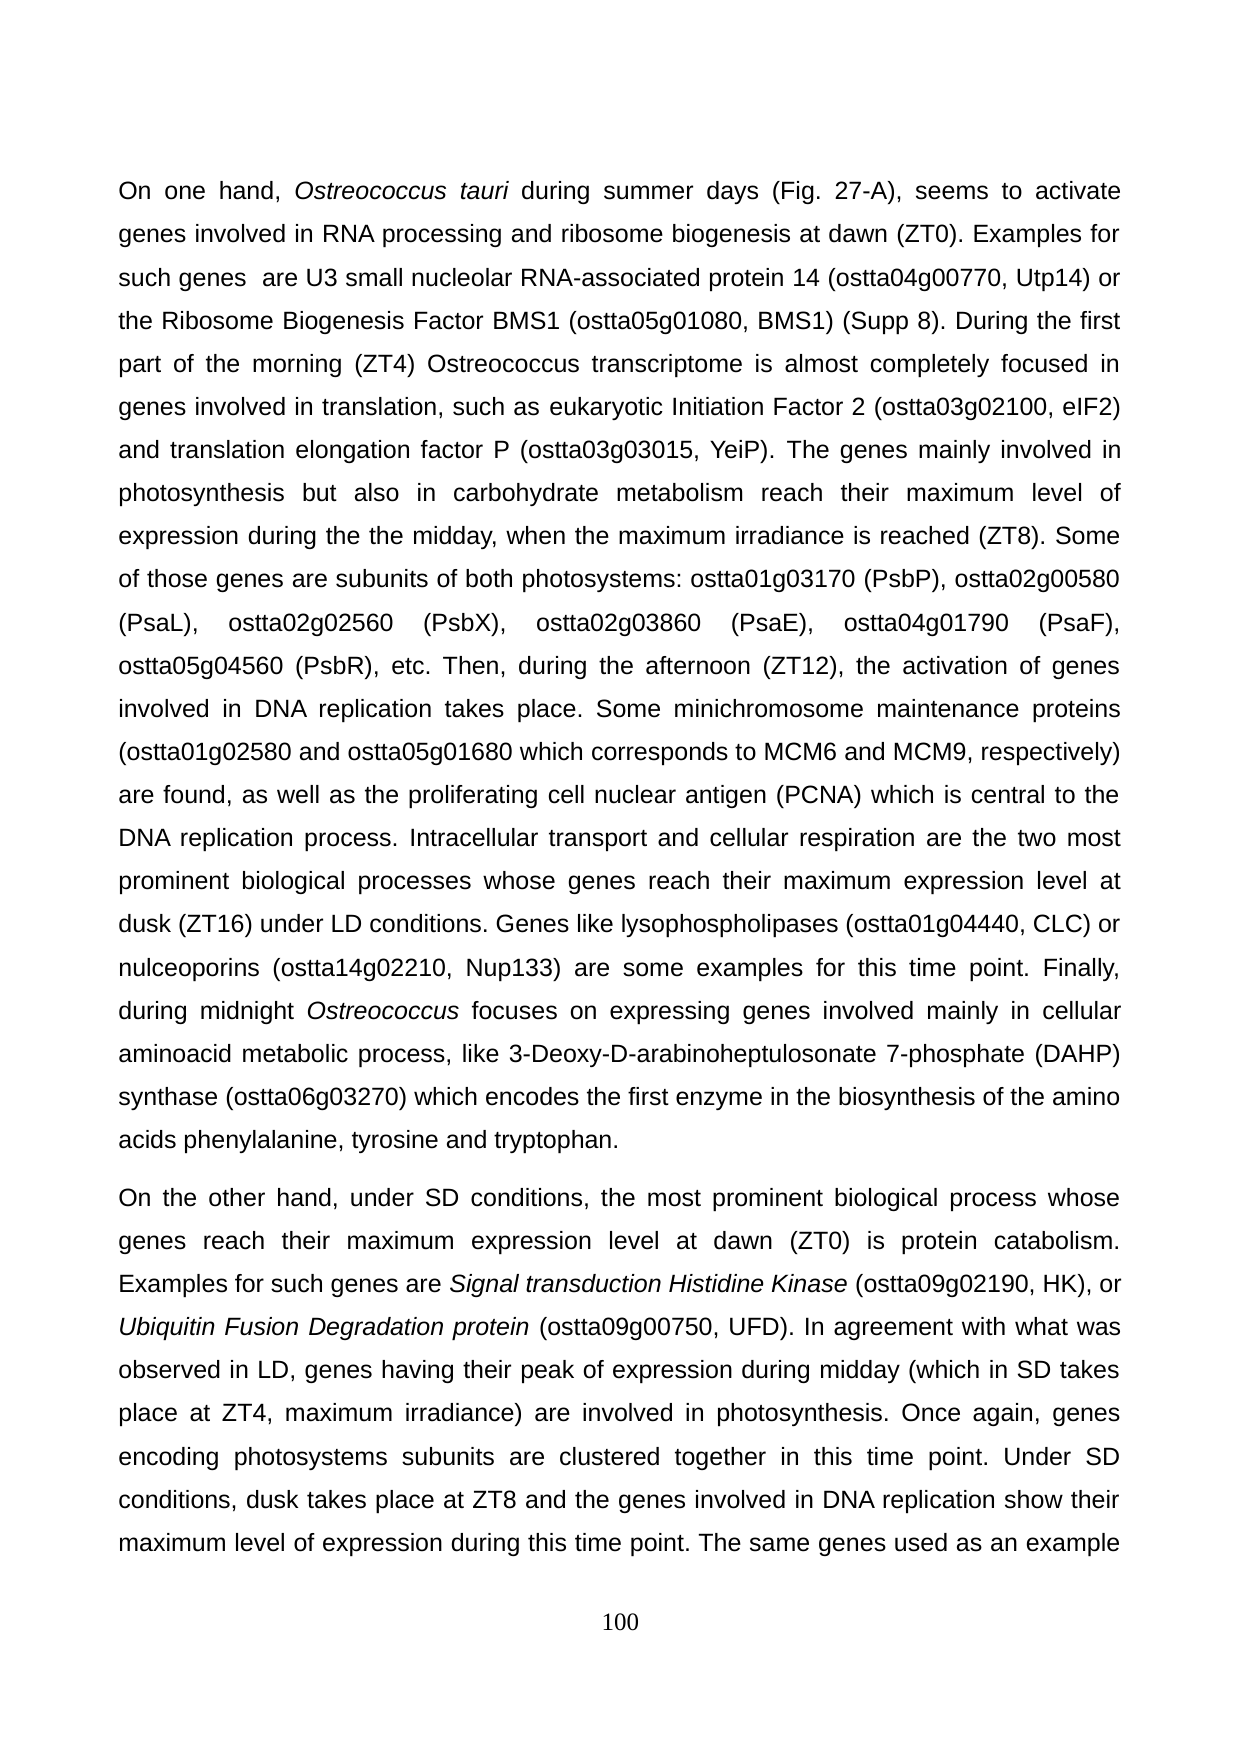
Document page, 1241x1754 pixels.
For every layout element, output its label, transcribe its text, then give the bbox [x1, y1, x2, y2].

text On one hand, Ostreococcus tauri during summer days (Fig. 27-A), seems to activate genes involved in RNA processing and ribosome biogenesis at dawn (ZT0). Examples for such genes are U3 small nucleolar RNA-associated protein 14 (ostta04g00770, Utp14) or the Ribosome Biogenesis Factor BMS1 (ostta05g01080, BMS1) (Supp 8). During the first part of the morning (ZT4) Ostreococcus transcriptome is almost completely focused in genes involved in translation, such as eukaryotic Initiation Factor 2 (ostta03g02100, eIF2) and translation elongation factor P (ostta03g03015, YeiP). The genes mainly involved in photosynthesis but also in carbohydrate metabolism reach their maximum level of expression during the the midday, when the maximum irradiance is reached (ZT8). Some of those genes are subunits of both photosystems: ostta01g03170 (PsbP), ostta02g00580 (PsaL), ostta02g02560 (PsbX), ostta02g03860 (PsaE), ostta04g01790 (PsaF), ostta05g04560 (PsbR), etc. Then, during the afternoon (ZT12), the activation of genes involved in DNA replication takes place. Some minichromosome maintenance proteins (ostta01g02580 and ostta05g01680 which corresponds to MCM6 and MCM9, respectively) are found, as well as the proliferating cell nuclear antigen (PCNA) which is central to the DNA replication process. Intracellular transport and cellular respiration are the two most prominent biological processes whose genes reach their maximum expression level at dusk (ZT16) under LD conditions. Genes like lysophospholipases (ostta01g04440, CLC) or nulceoporins (ostta14g02210, Nup133) are some examples for this time point. Finally, during midnight Ostreococcus focuses on expressing genes involved mainly in cellular aminoacid metabolic process, like 3-Deoxy-D-arabinoheptulosonate 7-phosphate (DAHP) synthase (ostta06g03270) which encodes the first enzyme in the biosynthesis of the amino acids phenylalanine, tyrosine and tryptophan. [118, 176, 1122, 1154]
text On the other hand, under SD conditions, the most prominent biological process whose genes reach their maximum expression level at dawn (ZT0) is protein catabolism. Examples for such genes are Signal transduction Histidine Kinase (ostta09g02190, HK), or Ubiquitin Fusion Degradation protein (ostta09g00750, UFD). In agreement with what was observed in LD, genes having their peak of expression during midday (which in SD takes place at ZT4, maximum irradiance) are involved in photosynthesis. Once again, genes encoding photosystems subunits are clustered together in this time point. Under SD conditions, dusk takes place at ZT8 and the genes involved in DNA replication show their maximum level of expression during this time point. The same genes used as an example [118, 1183, 1122, 1557]
